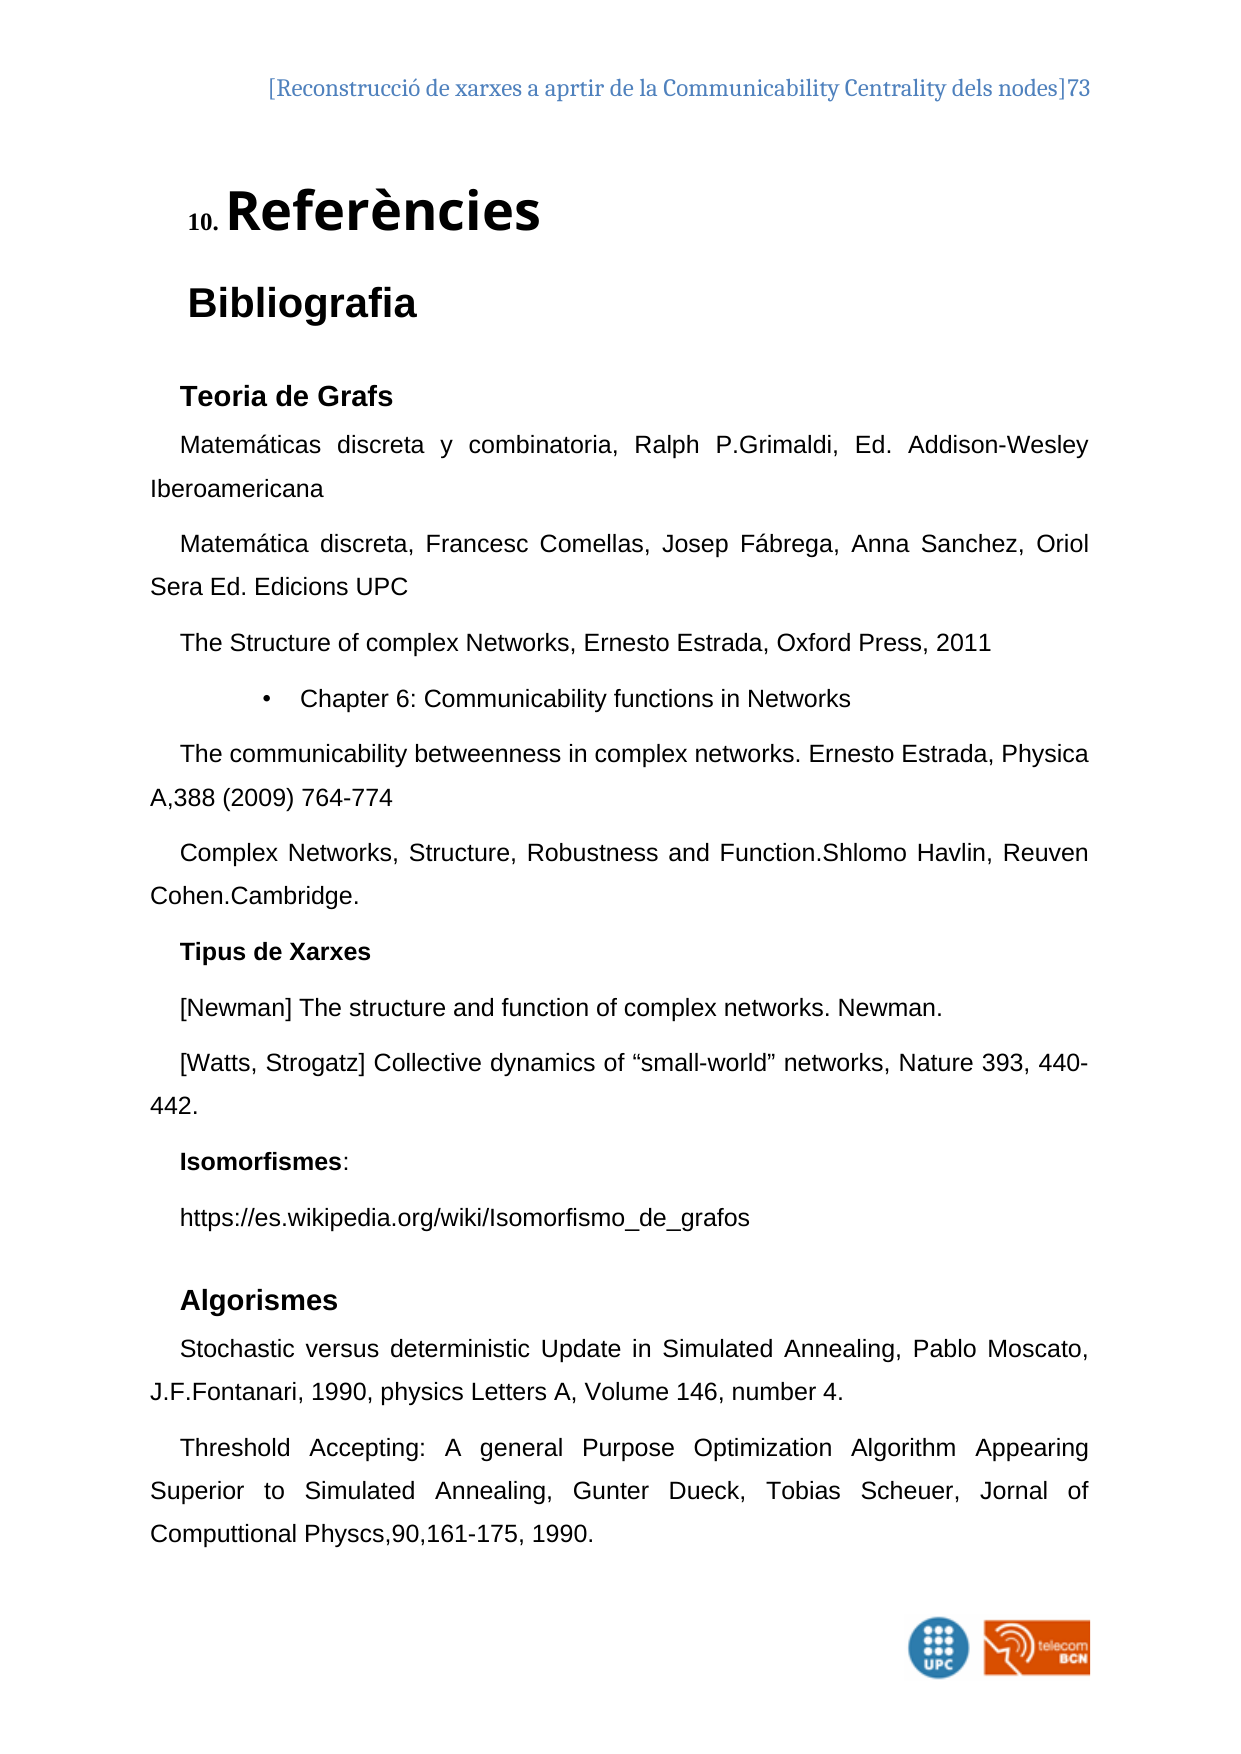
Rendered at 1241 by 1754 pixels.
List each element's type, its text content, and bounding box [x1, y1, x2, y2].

text Isomorfismes: [150, 1147, 1090, 1176]
text Matemáticas discreta y combinatoria, Ralph P.Grimaldi, Ed. Addison-Wesley Iberoamericana [150, 431, 1090, 502]
text [Watts, Strogatz] Collective dynamics of “small-world” networks, Nature 393, 440-442. [150, 1048, 1090, 1120]
text The communicability betweenness in complex networks. Ernesto Estrada, Physica A,388 (2009) 764-774 [150, 739, 1090, 811]
text Threshold Accepting: A general Purpose Optimization Algorithm Appearing Superior to Simulated Annealing, Gunter Dueck, Tobias Scheuer, Jornal of Computtional Physcs,90,161-175, 1990. [150, 1433, 1090, 1548]
text Complex Networks, Structure, Robustness and Function.Shlomo Havlin, Reuven Cohen.Cambridge. [150, 838, 1090, 910]
text https://es.wikipedia.org/wiki/Isomorfismo_de_grafos [150, 1202, 1090, 1231]
subtitle Bibliografia [187, 278, 1090, 326]
subtitle Referències [187, 173, 1090, 247]
text Stochastic versus deterministic Update in Simulated Annealing, Pablo Moscato, J.F.Fontanari, 1990, physics Letters A, Volume 146, number 4. [150, 1334, 1090, 1406]
text The Structure of complex Networks, Ernesto Estrada, Oxford Press, 2011 [150, 628, 1090, 657]
subtitle Teoria de Grafs [150, 379, 1090, 413]
text Matemática discreta, Francesc Comellas, Josep Fábrega, Anna Sanchez, Oriol Sera Ed. Edicions UPC [150, 529, 1090, 601]
subtitle Algorismes [150, 1283, 1090, 1317]
picture [904, 1614, 1091, 1681]
text Tipus de Xarxes [150, 937, 1090, 966]
text [Newman] The structure and function of complex networks. Newman. [150, 992, 1090, 1021]
list Chapter 6: Communicability functions in Networks [262, 684, 1090, 712]
